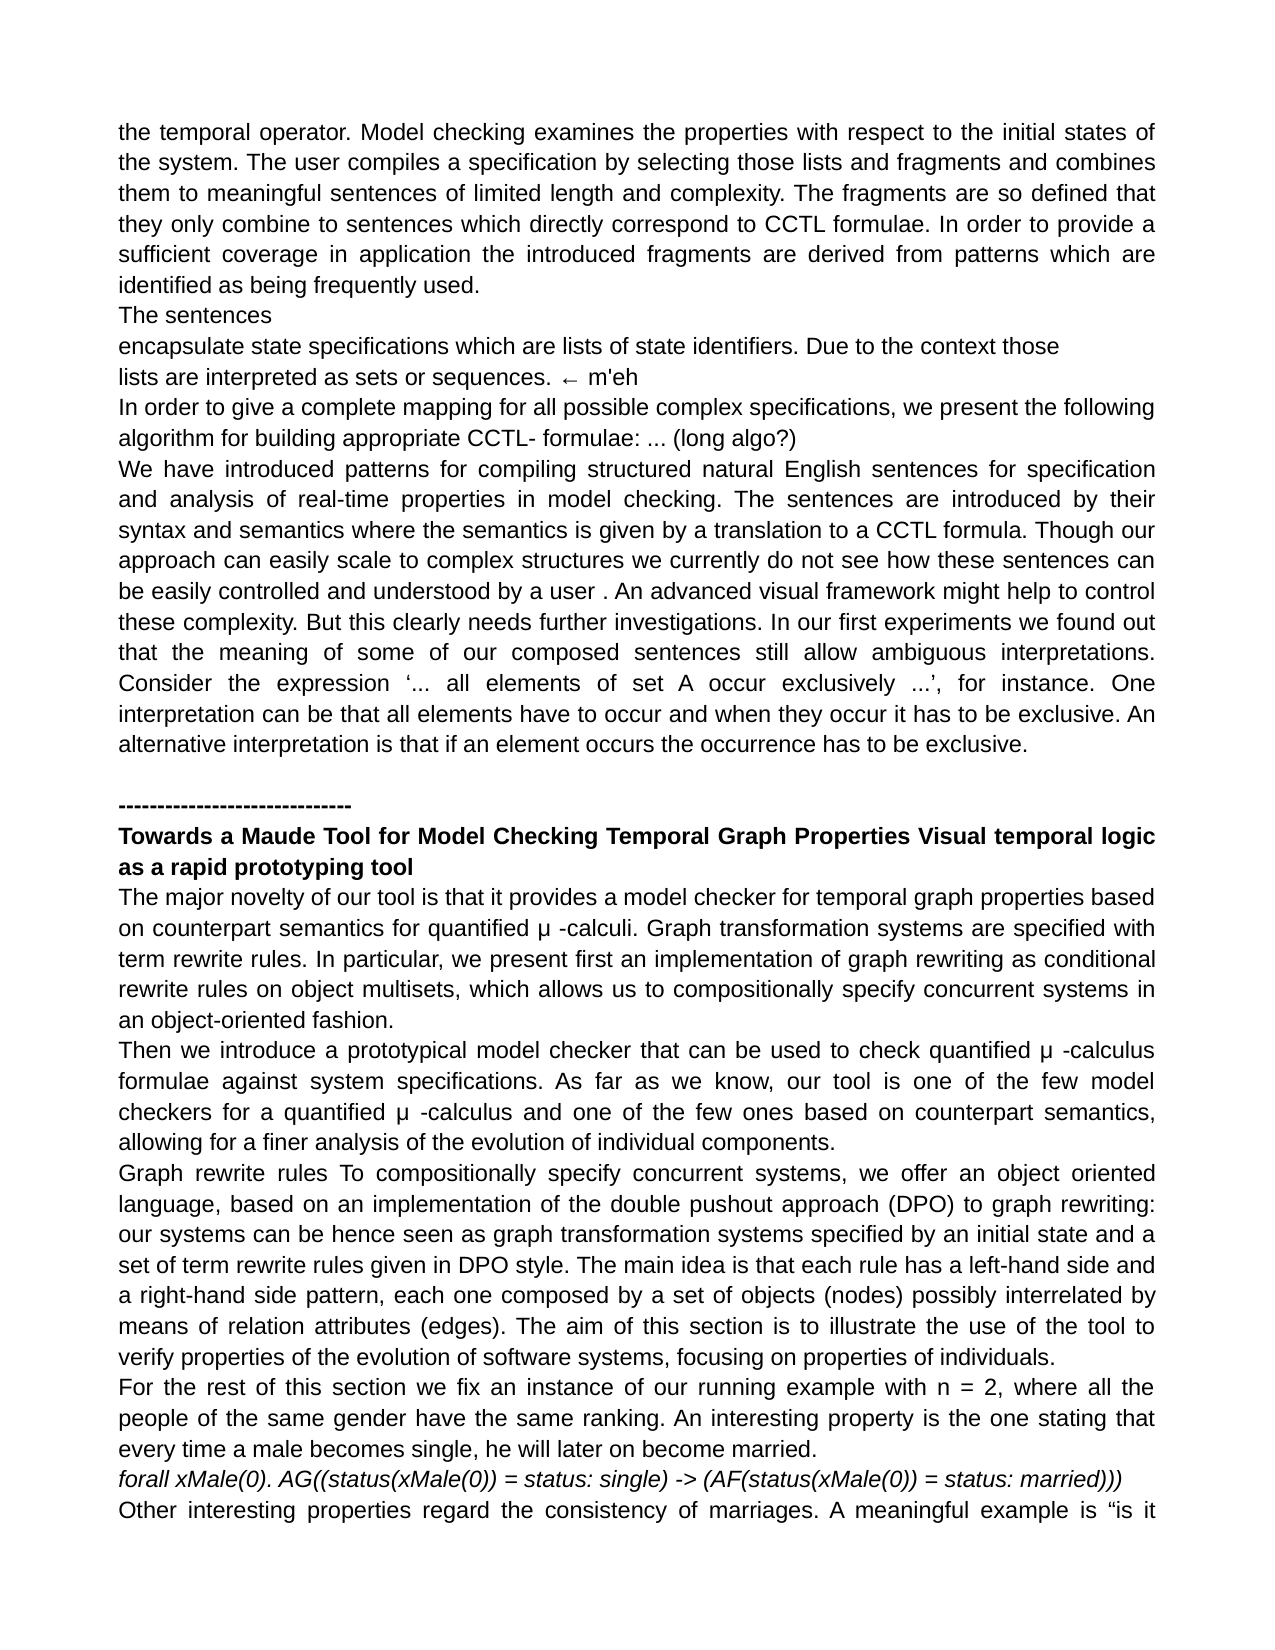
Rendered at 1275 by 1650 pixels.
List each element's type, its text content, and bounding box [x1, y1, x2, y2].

text In order to give a complete mapping for all possible complex specifications, we present the following algorithm for building appropriate CCTL- formulae: ... (long algo?) [118, 394, 1157, 451]
text the temporal operator. Model checking examines the properties with respect to the initial states of the system. The user compiles a specification by selecting those lists and fragments and combines them to meaningful sentences of limited length and complexity. The fragments are so defined that they only combine to sentences which directly correspond to CCTL formulae. In order to provide a sufficient coverage in application the introduced fragments are derived from patterns which are identified as being frequently used. [118, 118, 1157, 298]
text Then we introduce a prototypical model checker that can be used to check quantified μ -calculus formulae against system specifications. As far as we know, our tool is one of the few model checkers for a quantified μ -calculus and one of the few ones based on counterpart semantics, allowing for a finer analysis of the evolution of individual components. [118, 1037, 1157, 1156]
text Graph rewrite rules To compositionally specify concurrent systems, we offer an object oriented language, based on an implementation of the double pushout approach (DPO) to graph rewriting: our systems can be hence seen as graph transformation systems specified by an initial state and a set of term rewrite rules given in DPO style. The main idea is that each rule has a left-hand side and a right-hand side pattern, each one composed by a set of objects (nodes) possibly interrelated by means of relation attributes (edges). The aim of this section is to illustrate the use of the tool to verify properties of the evolution of software systems, focusing on properties of individuals. [118, 1159, 1157, 1370]
text forall xMale(0). AG((status(xMale(0)) = status: single) -> (AF(status(xMale(0)) = status: married))) [118, 1466, 1157, 1492]
text ------------------------------ [118, 792, 1157, 819]
text For the rest of this section we fix an instance of our running example with n = 2, where all the people of the same gender have the same ranking. An interesting property is the one stating that every time a male becomes single, he will later on become married. [118, 1374, 1157, 1462]
text encapsulate state specifications which are lists of state identifiers. Due to the context those [118, 332, 1157, 359]
text Other interesting properties regard the consistency of marriages. A meaningful example is “is it [118, 1496, 1157, 1523]
text The sentences [118, 302, 1157, 329]
text lists are interpreted as sets or sequences. ← m'eh [118, 363, 1157, 390]
text We have introduced patterns for compiling structured natural English sentences for specification and analysis of real-time properties in model checking. The sentences are introduced by their syntax and semantics where the semantics is given by a translation to a CCTL formula. Though our approach can easily scale to complex structures we currently do not see how these sentences can be easily controlled and understood by a user . An advanced visual framework might help to control these complexity. But this clearly needs further investigations. In our first experiments we found out that the meaning of some of our composed sentences still allow ambiguous interpretations. Consider the expression ‘... all elements of set A occur exclusively ...’, for instance. One interpretation can be that all elements have to occur and when they occur it has to be exclusive. An alternative interpretation is that if an element occurs the occurrence has to be exclusive. [118, 455, 1157, 757]
text The major novelty of our tool is that it provides a model checker for temporal graph properties based on counterpart semantics for quantified μ -calculi. Graph transformation systems are specified with term rewrite rules. In particular, we present first an implementation of graph rewriting as conditional rewrite rules on object multisets, which allows us to compositionally specify concurrent systems in an object-oriented fashion. [118, 884, 1157, 1033]
text Towards a Maude Tool for Model Checking Temporal Graph Properties Visual temporal logic as a rapid prototyping tool [118, 822, 1157, 880]
